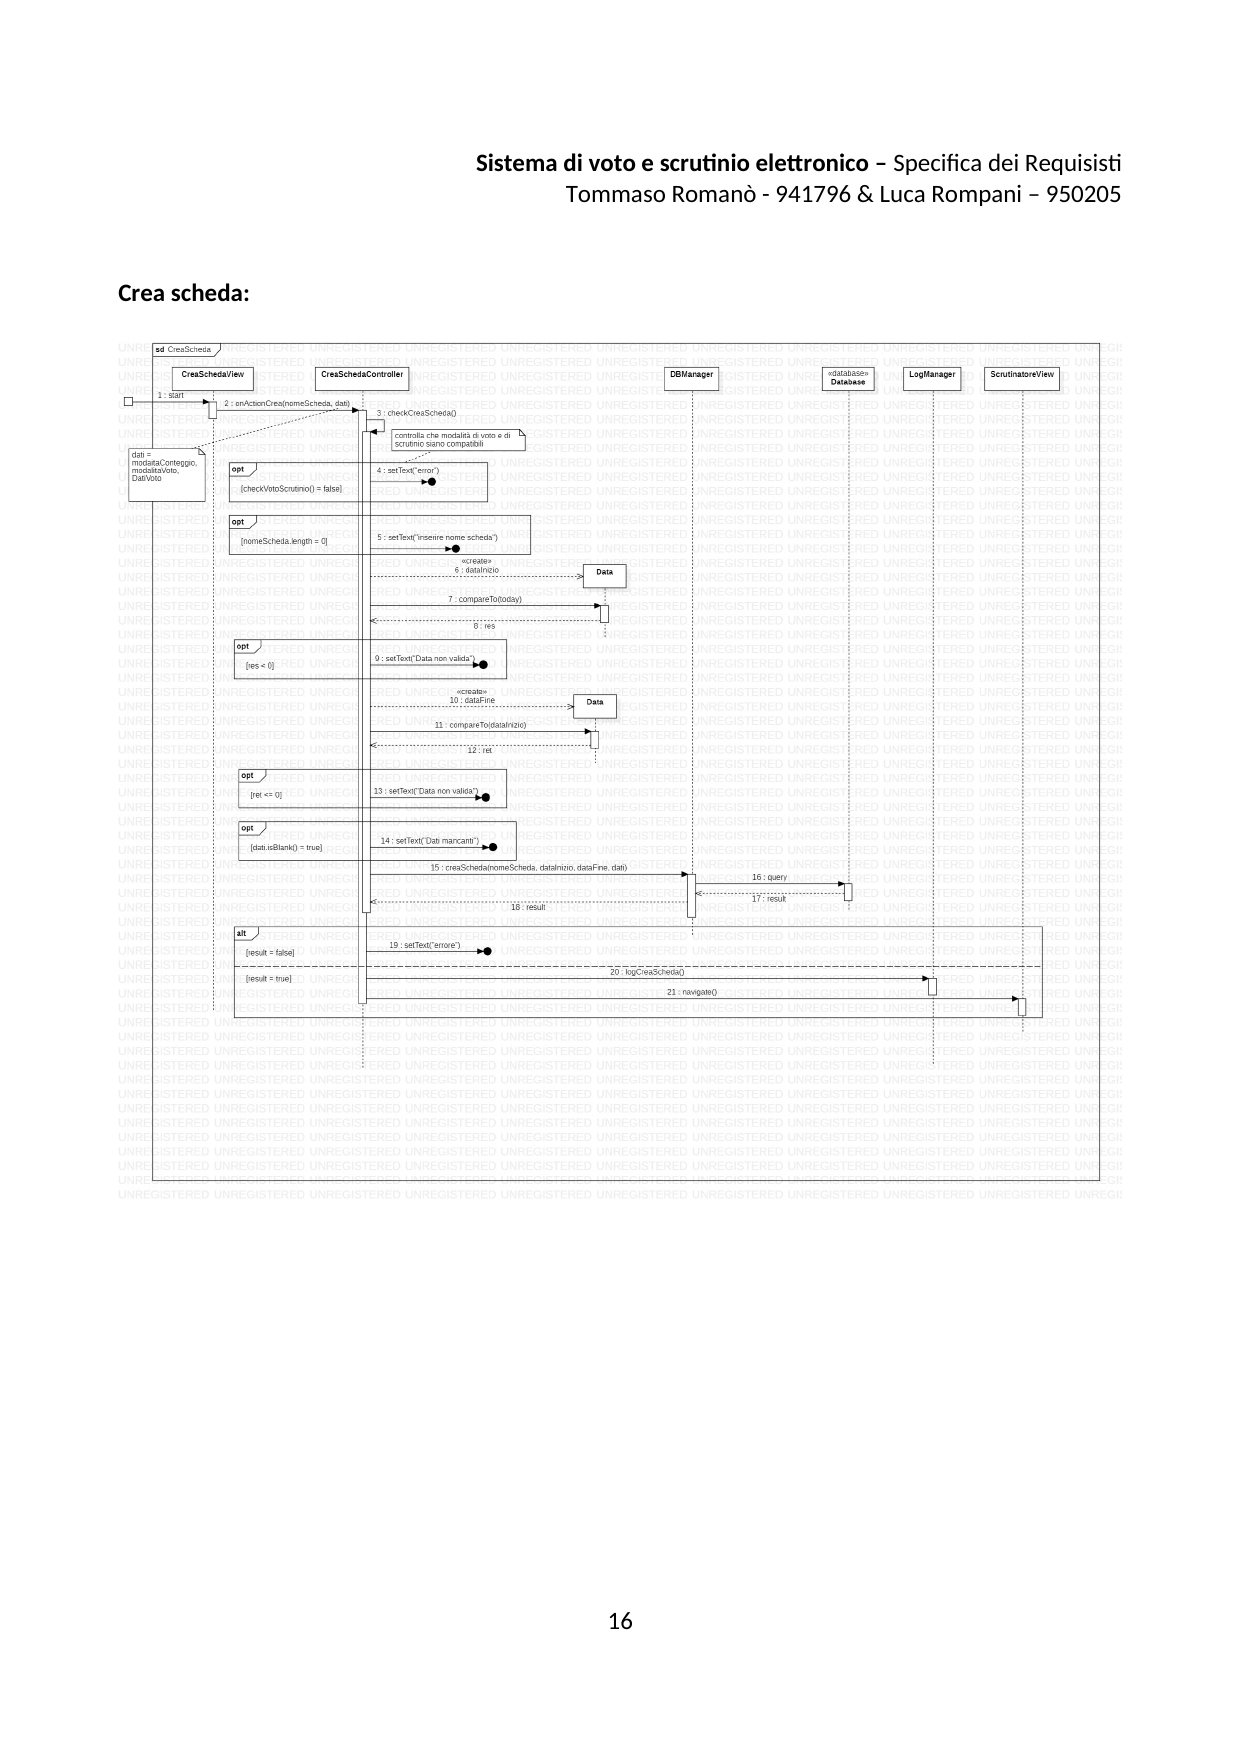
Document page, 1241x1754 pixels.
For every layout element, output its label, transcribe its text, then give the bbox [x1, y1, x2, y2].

text Crea scheda: [118, 277, 1122, 307]
picture [118, 337, 1123, 1204]
